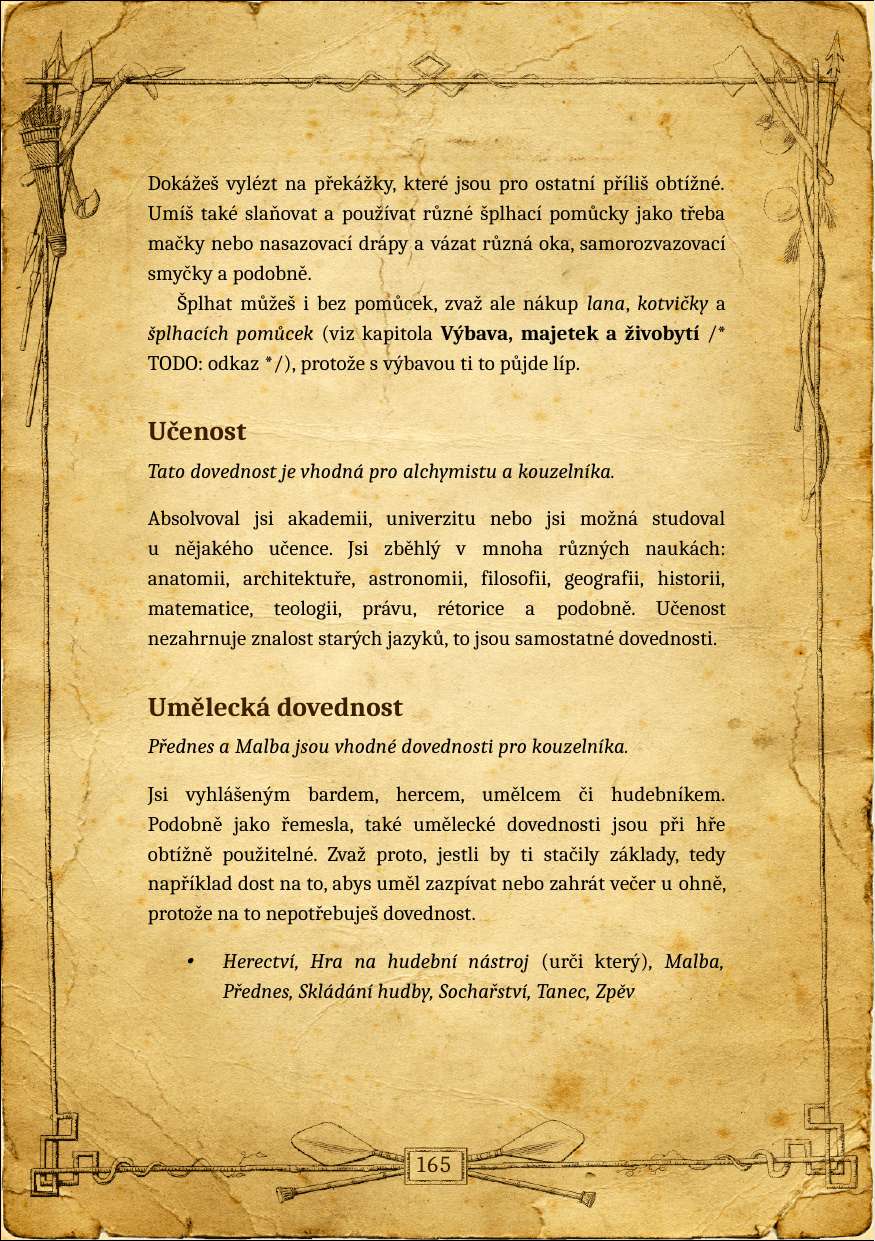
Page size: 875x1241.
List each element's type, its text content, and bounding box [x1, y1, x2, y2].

text Jsi vyhlášeným bardem, hercem, umělcem či hudebníkem. Podobně jako řemesla, také umělecké dovednosti jsou při hře obtížně použitelné. Zvaž proto, jestli by ti stačily základy, tedy například dost na to, abys uměl zazpívat nebo zahrát večer u⁠ ohně, protože na to nepotřebuješ dovednost. [148, 782, 726, 926]
text Absolvoval jsi akademii, univerzitu nebo jsi možná studoval u⁠ nějakého učence. Jsi zběhlý v⁠ mnoha různých naukách: anatomii, architektuře, astronomii, filosofii, geografii, historii, matematice, teologii, právu, rétorice a⁠ podobně. Učenost nezahrnuje znalost starých jazyků, to jsou samostatné dovednosti. [148, 507, 726, 651]
picture [1, 1, 874, 1240]
text Tato dovednost je vhodná pro alchymistu a⁠ kouzelníka. [148, 459, 726, 483]
text Přednes a⁠ Malba jsou vhodné dovednosti pro kouzelníka. [148, 735, 726, 759]
text Dokážeš vylézt na překážky, které jsou pro ostatní příliš obtížné. Umíš také slaňovat a⁠ používat různé šplhací pomůcky jako třeba mačky nebo nasazovací drápy a⁠ vázat různá oka, samorozvazovací smyčky a⁠ podobně. Šplhat můžeš i⁠ bez pomůcek, zvaž ale nákup lana, kotvičky a⁠ šplhacích pomůcek (viz kapitola Výbava, majetek a⁠ živobytí /* TODO: odkaz */), protože s⁠ výbavou ti to půjde líp. [148, 172, 726, 375]
list Herectví, Hra na hudební nástroj (urči který), Malba, Přednes, Skládání hudby, Sochařství, Tanec, Zpěv [185, 949, 726, 1003]
subtitle Umělecká dovednost [148, 692, 726, 723]
subtitle Učenost [148, 416, 726, 448]
